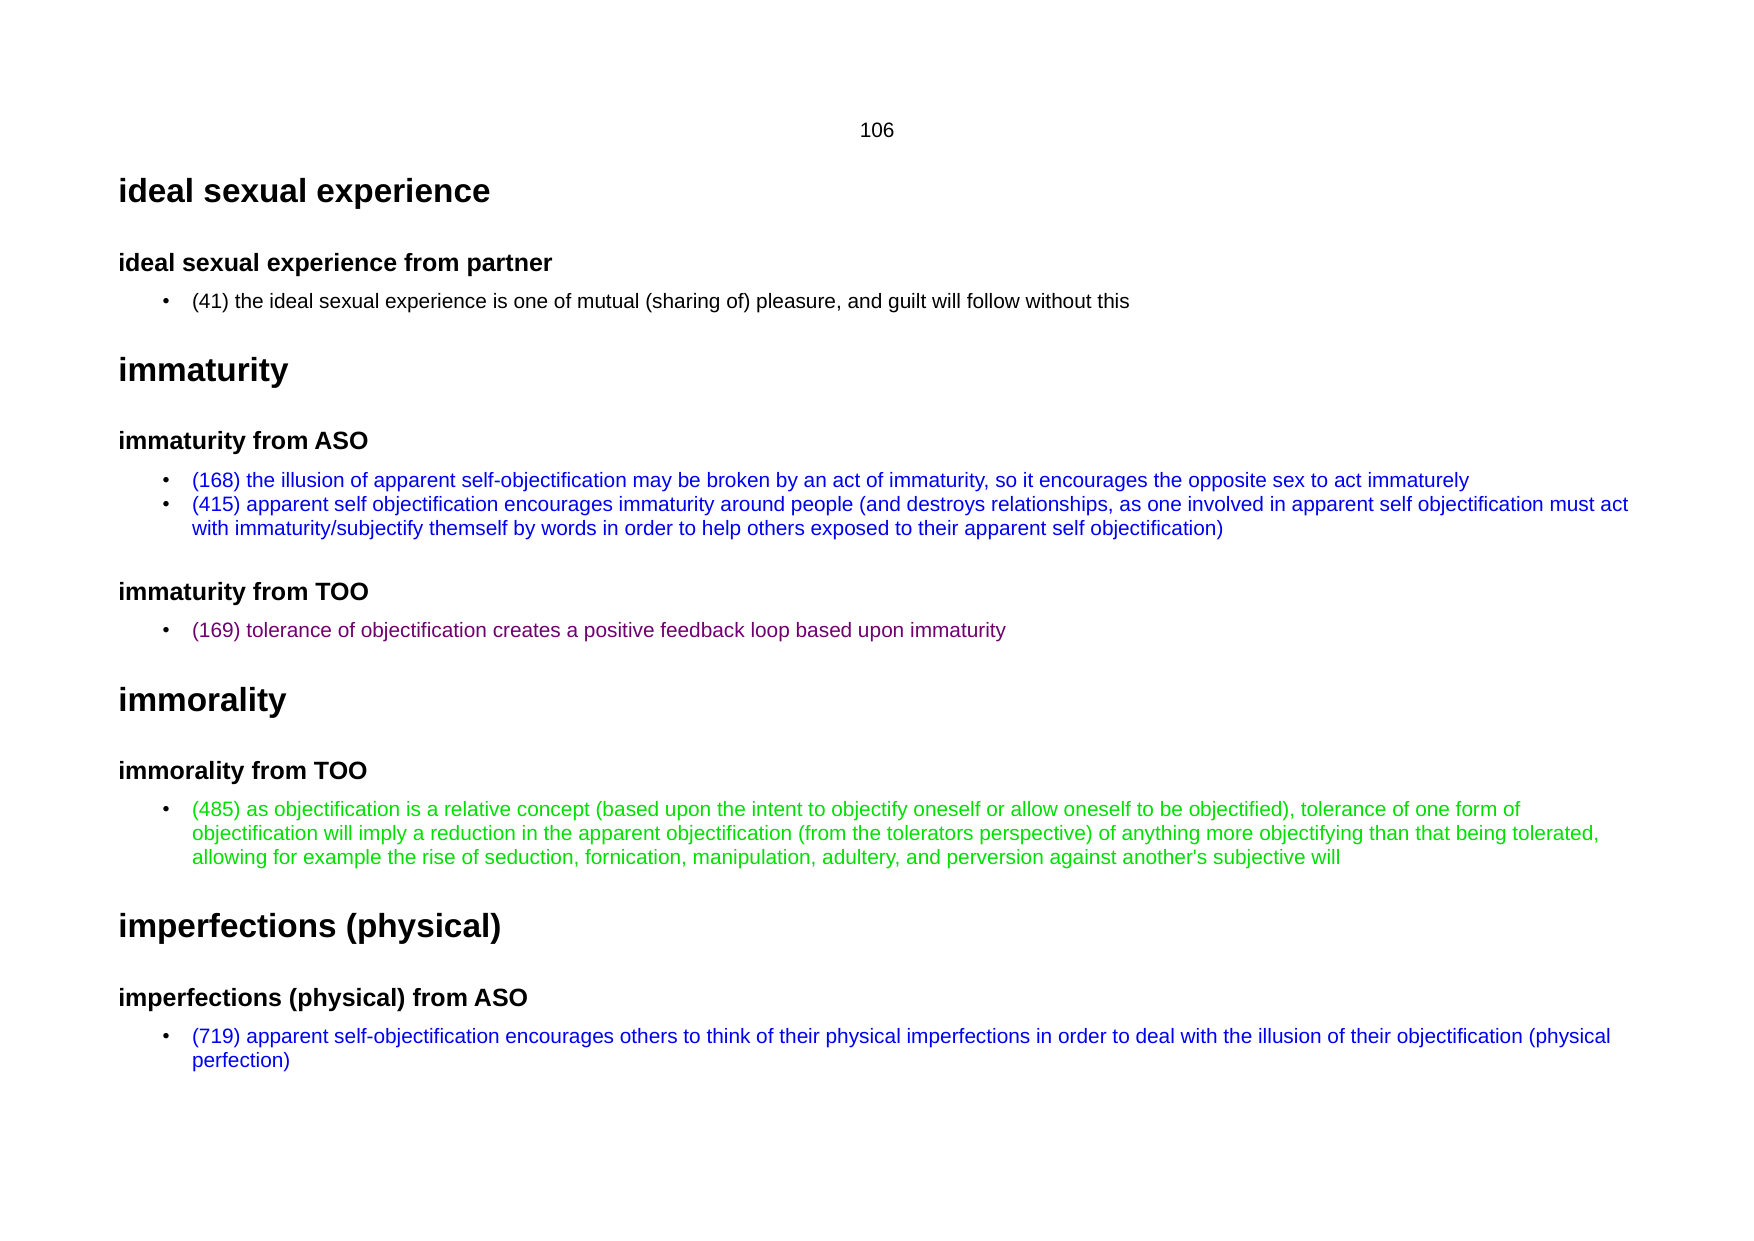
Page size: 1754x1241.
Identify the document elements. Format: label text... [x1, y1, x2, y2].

subtitle immaturity [118, 350, 1636, 389]
list (485) as objectification is a relative concept (based upon the intent to objectify oneself or allow oneself to be objectified), tolerance of one form of objectification will imply a reduction in the apparent objectification (from the tolerators perspective) of anything more objectifying than that being tolerated, allowing for example the rise of seduction, fornication, manipulation, adultery, and perversion against another's subjective will [162, 797, 1636, 869]
subtitle immorality [118, 680, 1636, 718]
subtitle ideal sexual experience from partner [118, 247, 1636, 276]
subtitle imperfections (physical) [118, 907, 1636, 945]
subtitle immaturity from TOO [118, 577, 1636, 606]
list (169) tolerance of objectification creates a positive feedback loop based upon immaturity [162, 618, 1636, 642]
subtitle immaturity from ASO [118, 426, 1636, 455]
list (719) apparent self-objectification encourages others to think of their physical imperfections in order to deal with the illusion of their objectification (physical perfection) [162, 1024, 1636, 1072]
list (415) apparent self objectification encourages immaturity around people (and destroys relationships, as one involved in apparent self objectification must act with immaturity/subjectify themself by words in order to help others exposed to their apparent self objectification) [162, 492, 1636, 539]
list (168) the illusion of apparent self-objectification may be broken by an act of immaturity, so it encourages the opposite sex to act immaturely [162, 467, 1636, 492]
subtitle immorality from TOO [118, 756, 1636, 784]
subtitle ideal sexual experience [118, 172, 1636, 210]
list (41) the ideal sexual experience is one of mutual (sharing of) pleasure, and guilt will follow without this [162, 289, 1636, 313]
subtitle imperfections (physical) from ASO [118, 982, 1636, 1011]
